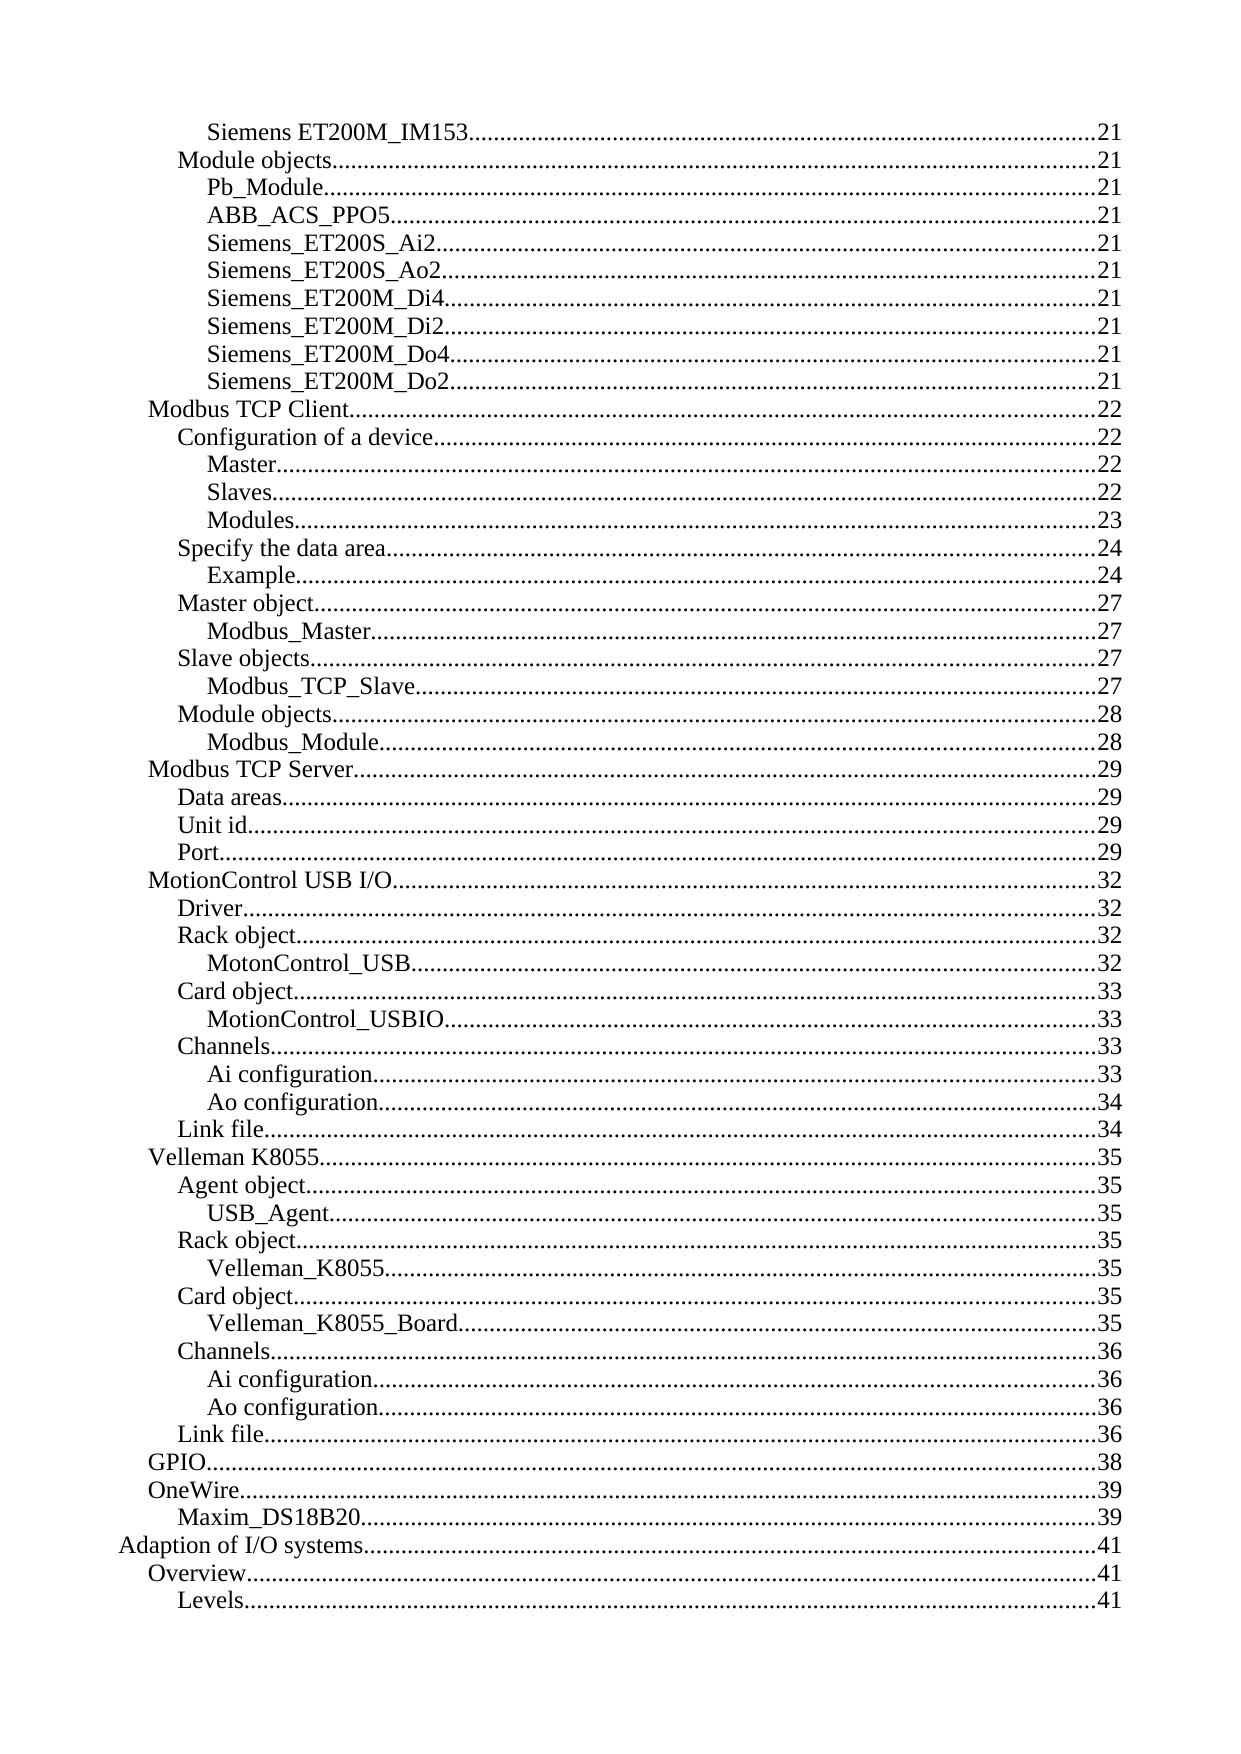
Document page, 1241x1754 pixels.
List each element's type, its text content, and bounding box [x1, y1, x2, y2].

text Siemens_ET200M_Do4 21 [207, 340, 1122, 367]
text Card object 35 [177, 1282, 1122, 1309]
text Agent object 35 [177, 1171, 1122, 1199]
text Module objects 21 [177, 146, 1122, 173]
text Modbus_Module 28 [207, 728, 1122, 755]
text Port 29 [177, 838, 1122, 866]
text Master object 27 [177, 589, 1122, 617]
text Modbus TCP Client 22 [148, 395, 1122, 423]
text Siemens_ET200M_Di4 21 [207, 284, 1122, 312]
text Ai configuration 36 [207, 1365, 1122, 1393]
text Levels 41 [177, 1587, 1122, 1614]
text Configuration of a device 22 [177, 423, 1122, 451]
text Example 24 [207, 561, 1122, 589]
text Unit id 29 [177, 811, 1122, 838]
text Data areas 29 [177, 783, 1122, 811]
text Rack object 35 [177, 1226, 1122, 1254]
text Adaption of I/O systems 41 [118, 1531, 1122, 1559]
text Siemens ET200M_IM153 21 [207, 118, 1122, 146]
text Siemens_ET200M_Di2 21 [207, 312, 1122, 340]
text MotionControl USB I/O 32 [148, 866, 1122, 894]
text Link file 34 [177, 1116, 1122, 1143]
text Ao configuration 36 [207, 1393, 1122, 1420]
text Specify the data area 24 [177, 534, 1122, 561]
text Ai configuration 33 [207, 1060, 1122, 1088]
text Ao configuration 34 [207, 1088, 1122, 1116]
text Channels 36 [177, 1337, 1122, 1365]
text ABB_ACS_PPO5 21 [207, 201, 1122, 229]
text Velleman K8055 35 [148, 1143, 1122, 1171]
text Siemens_ET200S_Ai2 21 [207, 229, 1122, 257]
text Driver 32 [177, 894, 1122, 922]
text Modbus_TCP_Slave 27 [207, 672, 1122, 700]
text Pb_Module 21 [207, 173, 1122, 201]
text Velleman_K8055 35 [207, 1254, 1122, 1282]
text Slave objects 27 [177, 644, 1122, 672]
text Modbus_Master 27 [207, 617, 1122, 644]
text Siemens_ET200S_Ao2 21 [207, 257, 1122, 284]
text Velleman_K8055_Board 35 [207, 1309, 1122, 1337]
text MotonControl_USB 32 [207, 949, 1122, 977]
text GPIO 38 [148, 1448, 1122, 1476]
text Overview 41 [148, 1559, 1122, 1587]
text USB_Agent 35 [207, 1199, 1122, 1226]
text Channels 33 [177, 1032, 1122, 1060]
text Modules 23 [207, 506, 1122, 534]
text OneWire 39 [148, 1476, 1122, 1503]
text Master 22 [207, 451, 1122, 478]
text Slaves 22 [207, 478, 1122, 506]
text Module objects 28 [177, 700, 1122, 728]
text Modbus TCP Server 29 [148, 755, 1122, 783]
text Card object 33 [177, 977, 1122, 1005]
text Link file 36 [177, 1420, 1122, 1448]
text MotionControl_USBIO 33 [207, 1005, 1122, 1032]
text Siemens_ET200M_Do2 21 [207, 367, 1122, 395]
text Rack object 32 [177, 922, 1122, 949]
text Maxim_DS18B20 39 [177, 1503, 1122, 1531]
